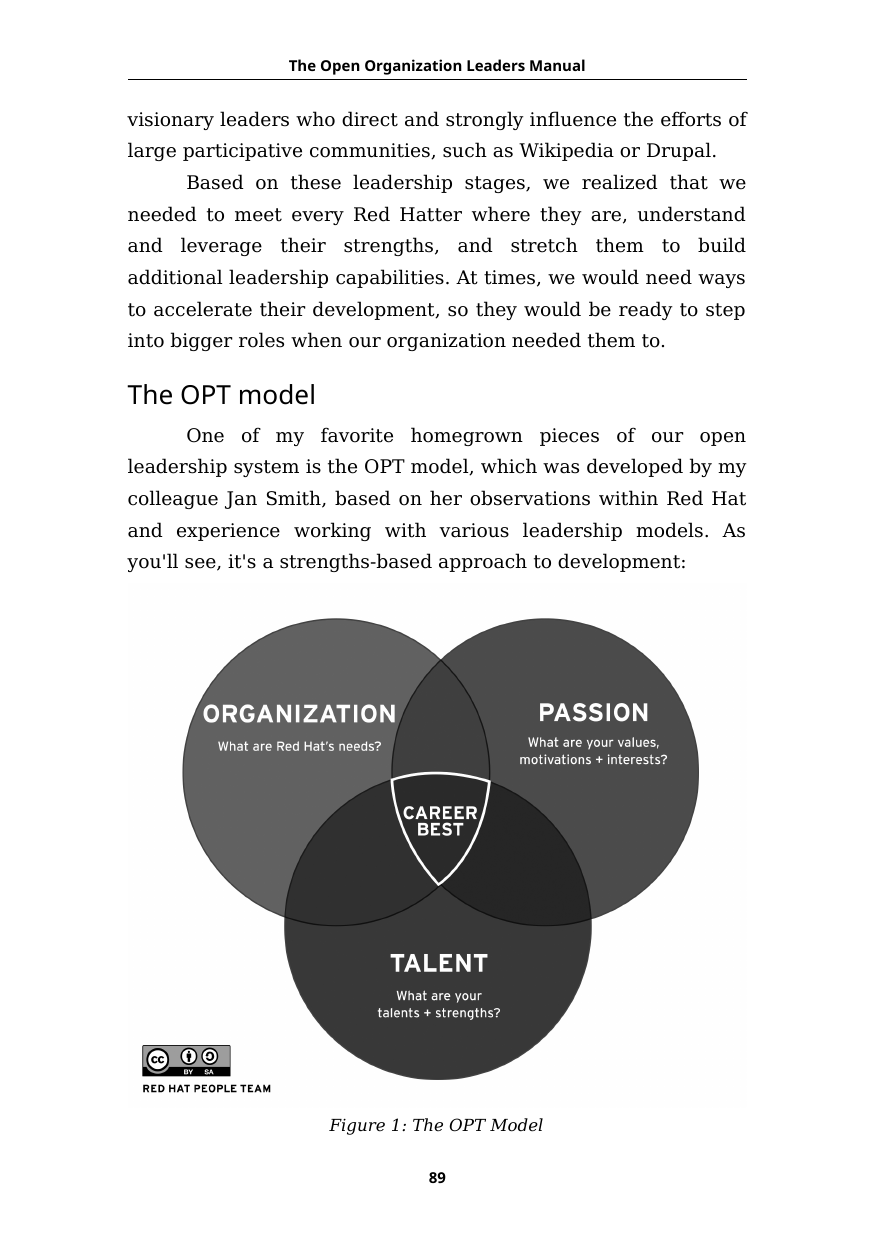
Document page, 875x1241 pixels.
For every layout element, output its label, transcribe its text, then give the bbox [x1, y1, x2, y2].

subtitle The OPT model [127, 377, 747, 412]
picture [127, 583, 747, 1108]
text Figure 1: The OPT Model [127, 1108, 747, 1135]
text Based on these leadership stages, we realized that we needed to meet every Red Hatter where they are, understand and leverage their strengths, and stretch them to build additional leadership capabilities. At times, we would need ways to accelerate their development, so they would be ready to step into bigger roles when our organization needed them to. [127, 172, 747, 352]
text One of my favorite homegrown pieces of our open leadership system is the OPT model, which was developed by my colleague Jan Smith, based on her observations within Red Hat and experience working with various leadership models. As you'll see, it's a strengths-based approach to development: [127, 425, 747, 573]
text visionary leaders who direct and strongly influence the efforts of large participative communities, such as Wikipedia or Drupal. [127, 109, 747, 162]
